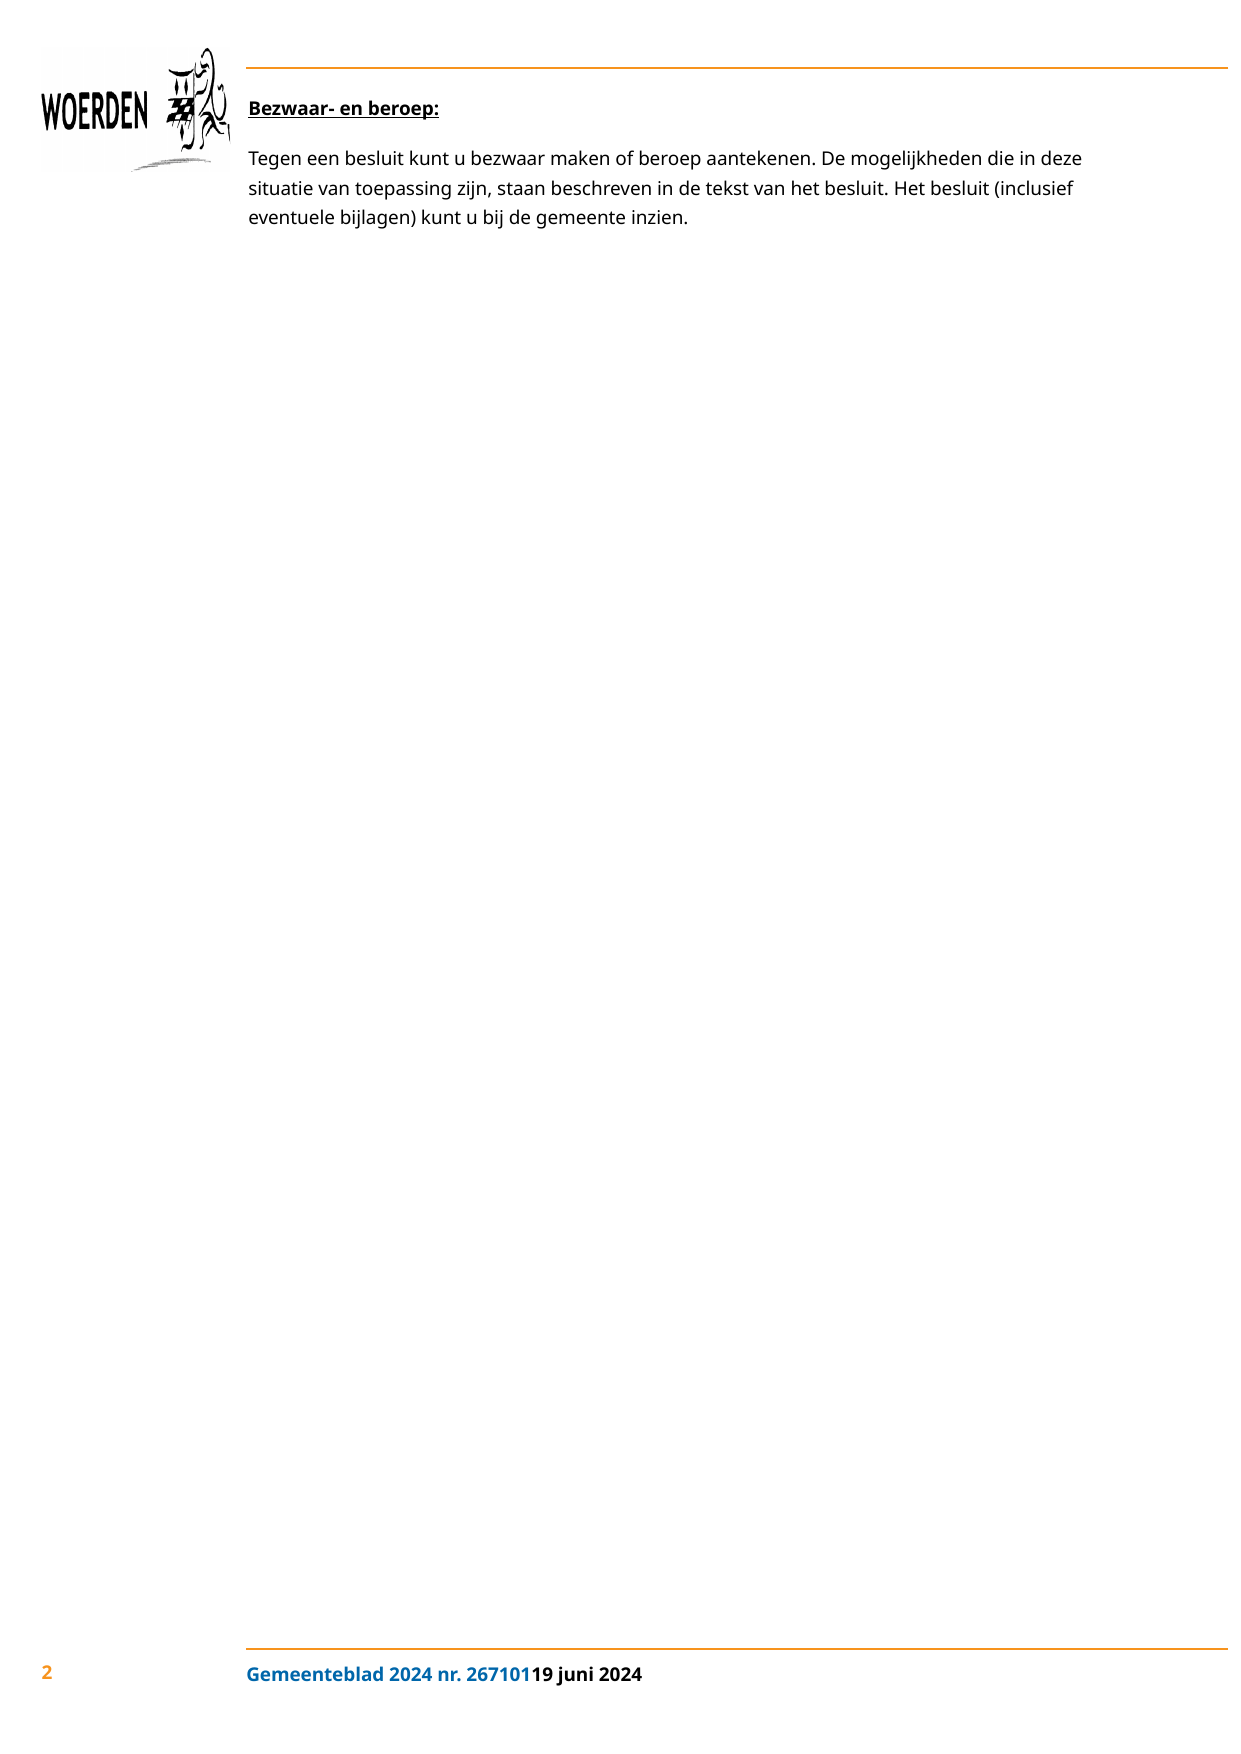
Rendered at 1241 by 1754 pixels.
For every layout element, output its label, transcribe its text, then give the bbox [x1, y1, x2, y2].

picture [41, 47, 231, 172]
text Tegen een besluit kunt u bezwaar maken of beroep aantekenen. De mogelijkheden die in deze situatie van toepassing zijn, staan beschreven in de tekst van het besluit. Het besluit (inclusief eventuele bijlagen) kunt u bij de gemeente inzien. [248, 145, 1152, 230]
text Bezwaar- en beroep: [248, 95, 1152, 121]
